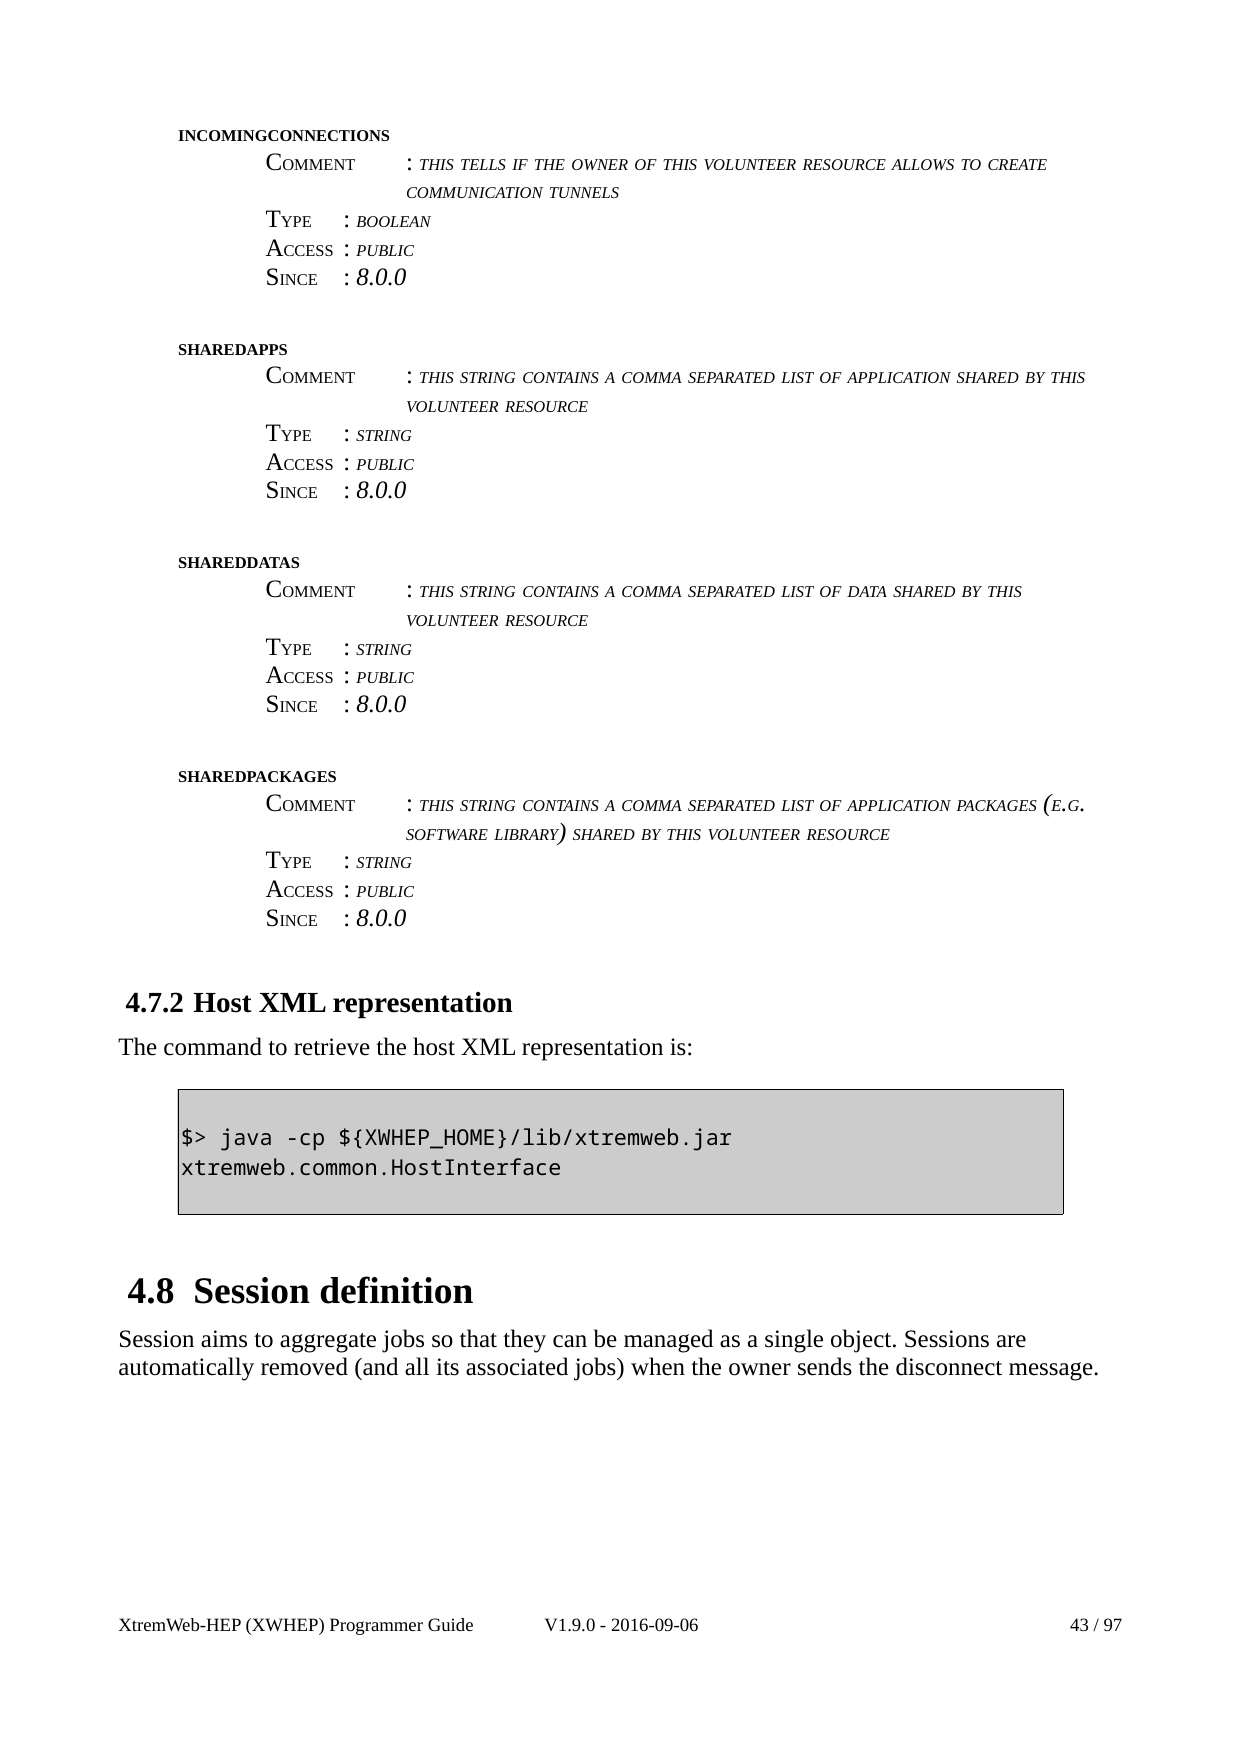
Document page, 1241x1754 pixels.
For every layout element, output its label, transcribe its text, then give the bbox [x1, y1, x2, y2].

text The command to retrieve the host XML representation is: [118, 1032, 1122, 1060]
text Since : 8.0.0 [265, 262, 1122, 291]
text Access : public [265, 661, 1122, 689]
text sharedpackages [178, 759, 1122, 788]
text Access : public [265, 233, 1122, 262]
text Since : 8.0.0 [265, 903, 1122, 932]
text Type : string [265, 846, 1122, 874]
text shareddatas [178, 546, 1122, 574]
text Access : public [265, 447, 1122, 476]
text Comment : this string contains a comma separated list of data shared by this volunteer resource [265, 574, 1122, 632]
text incomingconnections [178, 118, 1122, 147]
text sharedapps [178, 332, 1122, 361]
text Comment : this string contains a comma separated list of application shared by this volunteer resource [265, 361, 1122, 418]
subtitle Session definition [118, 1268, 1122, 1311]
text Since : 8.0.0 [265, 476, 1122, 504]
text Comment : this tells if the owner of this volunteer resource allows to create communication tunnels [265, 147, 1122, 204]
text Type : string [265, 632, 1122, 661]
text Comment : this string contains a comma separated list of application packages (e.g. software library) shared by this volunteer resource [265, 788, 1122, 846]
text Type : boolean [265, 204, 1122, 233]
text Session aims to aggregate jobs so that they can be managed as a single object. Sessions are automatically removed (and all its associated jobs) when the owner sends the disconnect message. [118, 1324, 1122, 1381]
text $> java -cp ${XWHEP_HOME}/lib/xtremweb.jar xtremweb.common.HostInterface [179, 1119, 1063, 1178]
subtitle Host XML representation [118, 986, 1122, 1019]
text Type : string [265, 418, 1122, 447]
text Access : public [265, 874, 1122, 903]
text Since : 8.0.0 [265, 689, 1122, 718]
